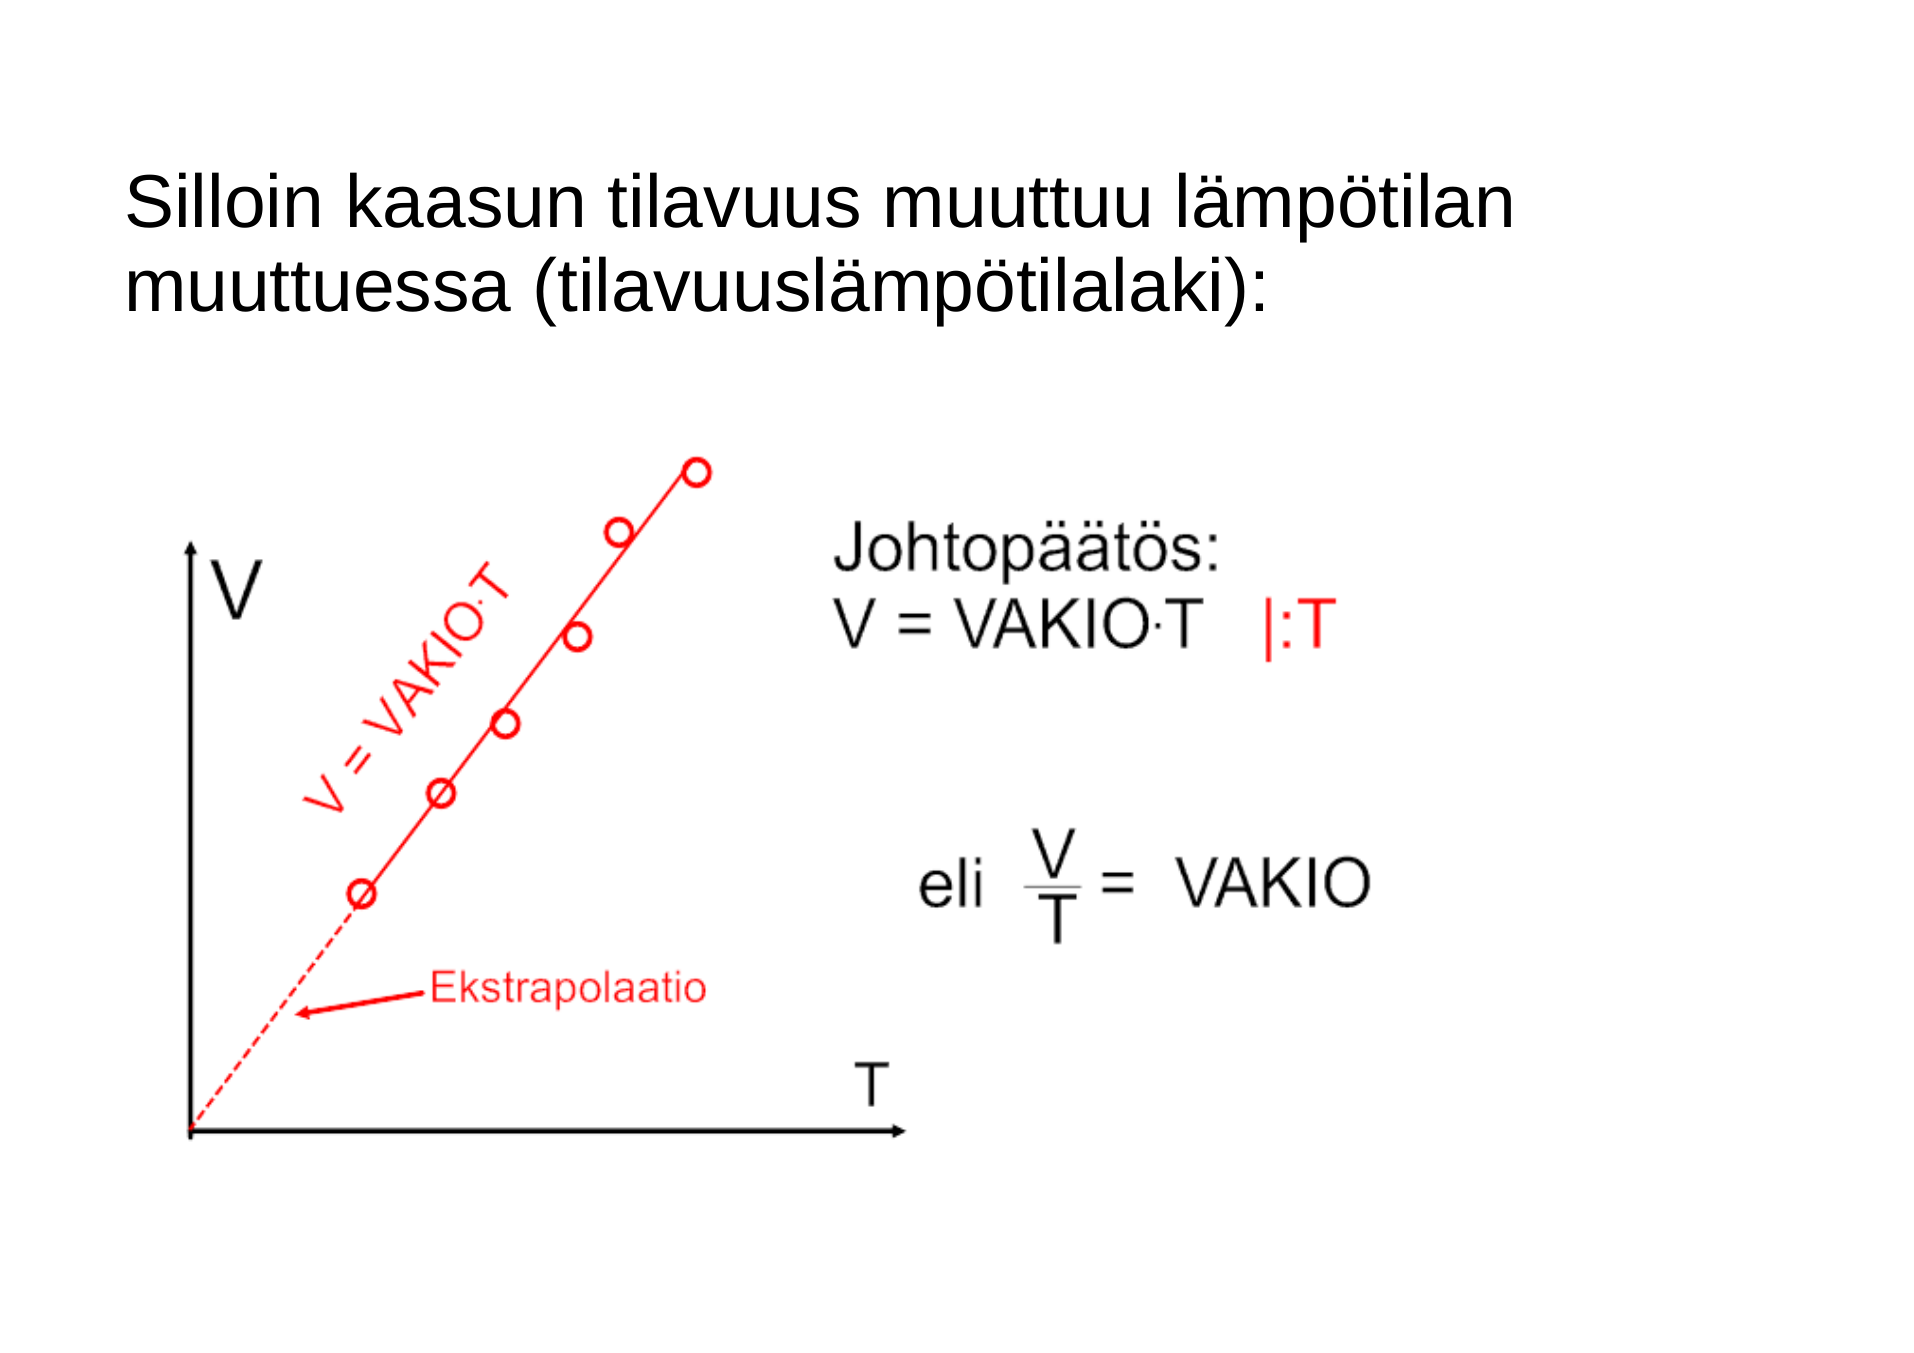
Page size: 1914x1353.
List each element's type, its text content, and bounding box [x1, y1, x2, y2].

text_box Silloin kaasun tilavuus muuttuu lämpötilan muuttuessa (tilavuuslämpötilalaki): [109, 148, 1780, 348]
picture [136, 386, 1781, 1190]
